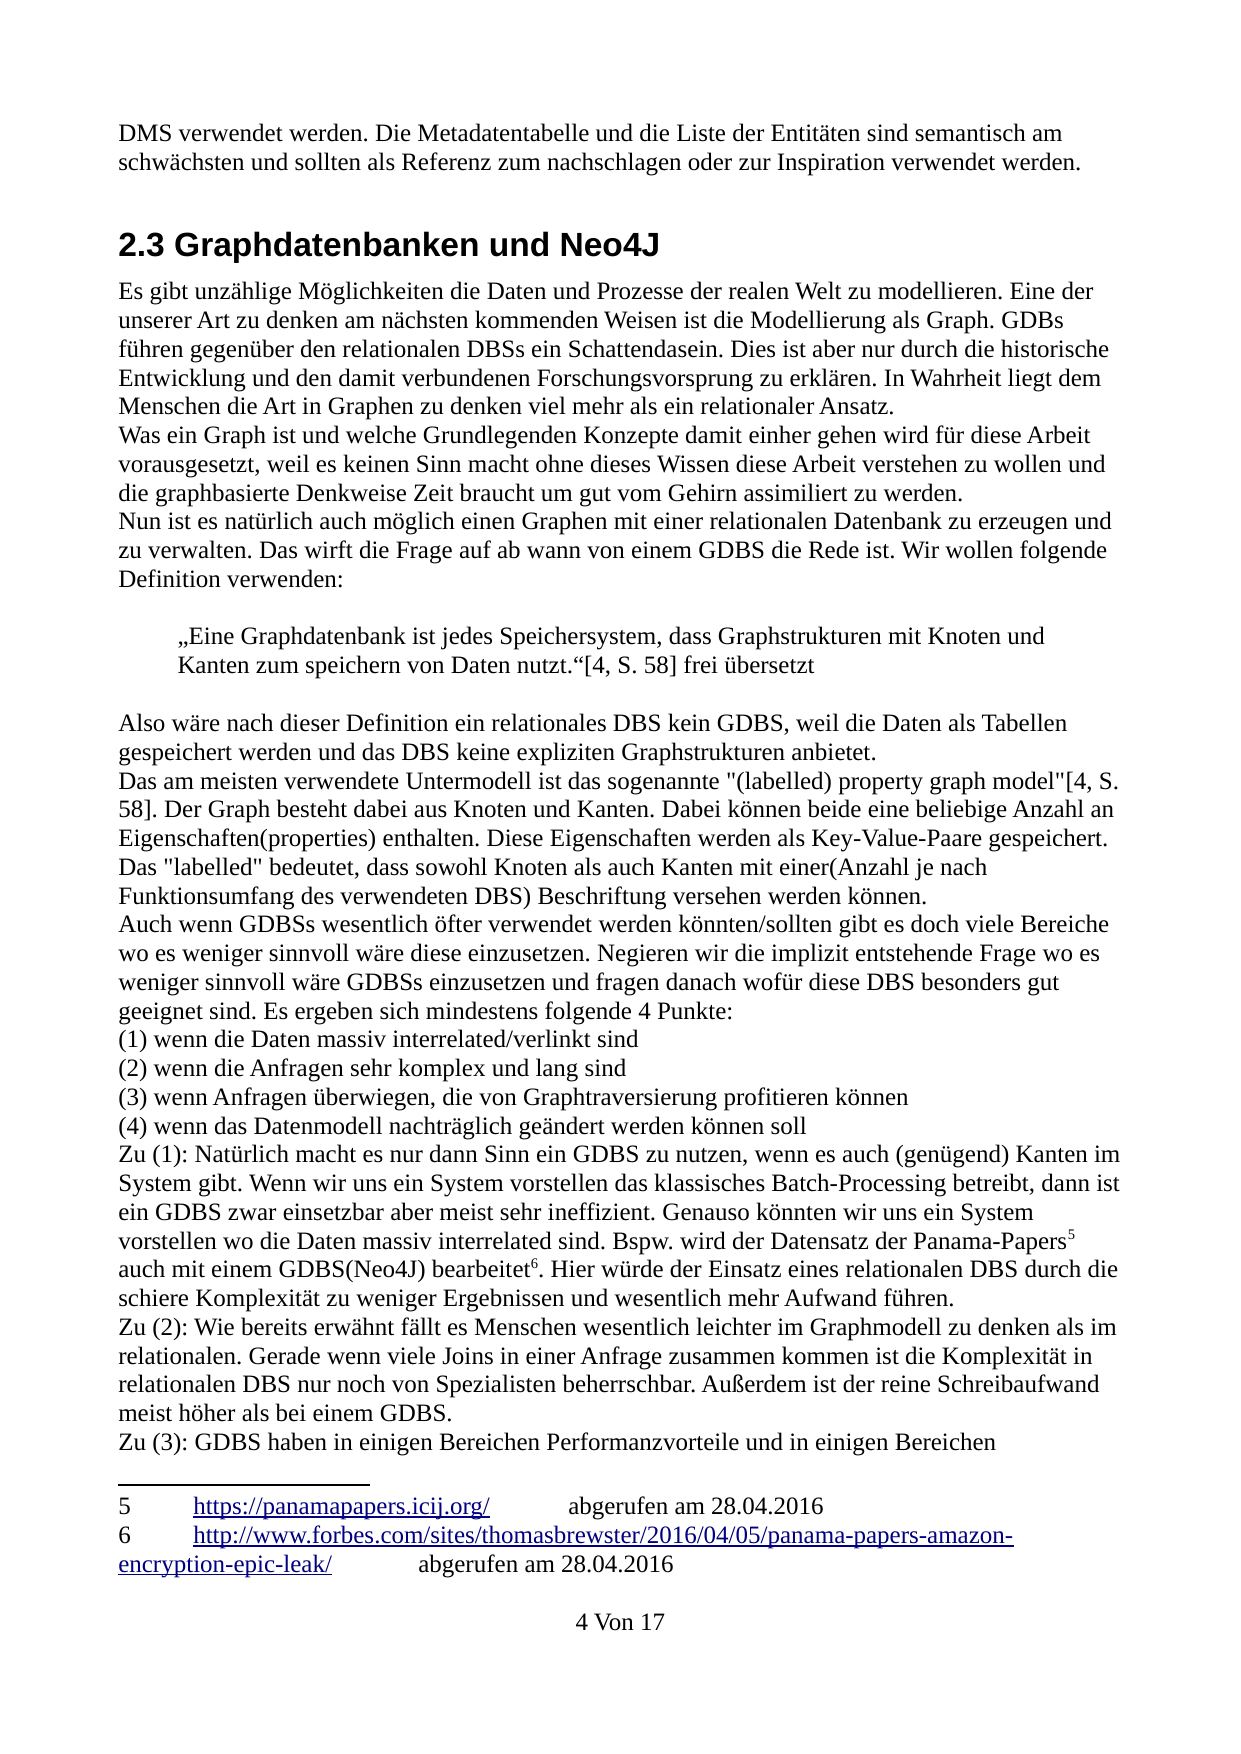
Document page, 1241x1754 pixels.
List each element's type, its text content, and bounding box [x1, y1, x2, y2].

text Zu (2): Wie bereits erwähnt fällt es Menschen wesentlich leichter im Graphmodell zu denken als im relationalen. Gerade wenn viele Joins in einer Anfrage zusammen kommen ist die Komplexität in relationalen DBS nur noch von Spezialisten beherrschbar. Außerdem ist der reine Schreibaufwand meist höher als bei einem GDBS. [118, 1312, 1122, 1427]
text DMS verwendet werden. Die Metadatentabelle und die Liste der Entitäten sind semantisch am schwächsten und sollten als Referenz zum nachschlagen oder zur Inspiration verwendet werden. [118, 118, 1122, 176]
text (2) wenn die Anfragen sehr komplex und lang sind [118, 1053, 1122, 1082]
text Nun ist es natürlich auch möglich einen Graphen mit einer relationalen Datenbank zu erzeugen und zu verwalten. Das wirft die Frage auf ab wann von einem GDBS die Rede ist. Wir wollen folgende Definition verwenden: [118, 506, 1122, 593]
text „Eine Graphdatenbank ist jedes Speichersystem, dass Graphstrukturen mit Knoten und Kanten zum speichern von Daten nutzt.“[4, S. 58] frei übersetzt [177, 621, 1063, 679]
text Was ein Graph ist und welche Grundlegenden Konzepte damit einher gehen wird für diese Arbeit vorausgesetzt, weil es keinen Sinn macht ohne dieses Wissen diese Arbeit verstehen zu wollen und die graphbasierte Denkweise Zeit braucht um gut vom Gehirn assimiliert zu werden. [118, 420, 1122, 506]
text (1) wenn die Daten massiv interrelated/verlinkt sind [118, 1024, 1122, 1053]
text https://panamapapers.icij.org/ abgerufen am 28.04.2016 [118, 1491, 1122, 1520]
text Zu (3): GDBS haben in einigen Bereichen Performanzvorteile und in einigen Bereichen [118, 1427, 1122, 1456]
text Zu (1): Natürlich macht es nur dann Sinn ein GDBS zu nutzen, wenn es auch (genügend) Kanten im System gibt. Wenn wir uns ein System vorstellen das klassisches Batch-Processing betreibt, dann ist ein GDBS zwar einsetzbar aber meist sehr ineffizient. Genauso könnten wir uns ein System vorstellen wo die Daten massiv interrelated sind. Bspw. wird der Datensatz der Panama-Papers auch mit einem GDBS(Neo4J) bearbeitet. Hier würde der Einsatz eines relationalen DBS durch die schiere Komplexität zu weniger Ergebnissen und wesentlich mehr Aufwand führen. [118, 1139, 1122, 1312]
subtitle 2.3 Graphdatenbanken und Neo4J [118, 225, 1122, 264]
text Das am meisten verwendete Untermodell ist das sogenannte "(labelled) property graph model"[4, S. 58]. Der Graph besteht dabei aus Knoten und Kanten. Dabei können beide eine beliebige Anzahl an Eigenschaften(properties) enthalten. Diese Eigenschaften werden als Key-Value-Paare gespeichert. Das "labelled" bedeutet, dass sowohl Knoten als auch Kanten mit einer(Anzahl je nach Funktionsumfang des verwendeten DBS) Beschriftung versehen werden können. [118, 766, 1122, 909]
text (4) wenn das Datenmodell nachträglich geändert werden können soll [118, 1111, 1122, 1139]
text http://www.forbes.com/sites/thomasbrewster/2016/04/05/panama-papers-amazon-encryption-epic-leak/ abgerufen am 28.04.2016 [118, 1520, 1122, 1578]
text (3) wenn Anfragen überwiegen, die von Graphtraversierung profitieren können [118, 1082, 1122, 1111]
text Also wäre nach dieser Definition ein relationales DBS kein GDBS, weil die Daten als Tabellen gespeichert werden und das DBS keine expliziten Graphstrukturen anbietet. [118, 708, 1122, 766]
text Auch wenn GDBSs wesentlich öfter verwendet werden könnten/sollten gibt es doch viele Bereiche wo es weniger sinnvoll wäre diese einzusetzen. Negieren wir die implizit entstehende Frage wo es weniger sinnvoll wäre GDBSs einzusetzen und fragen danach wofür diese DBS besonders gut geeignet sind. Es ergeben sich mindestens folgende 4 Punkte: [118, 909, 1122, 1024]
text Es gibt unzählige Möglichkeiten die Daten und Prozesse der realen Welt zu modellieren. Eine der unserer Art zu denken am nächsten kommenden Weisen ist die Modellierung als Graph. GDBs führen gegenüber den relationalen DBSs ein Schattendasein. Dies ist aber nur durch die historische Entwicklung und den damit verbundenen Forschungsvorsprung zu erklären. In Wahrheit liegt dem Menschen die Art in Graphen zu denken viel mehr als ein relationaler Ansatz. [118, 276, 1122, 420]
